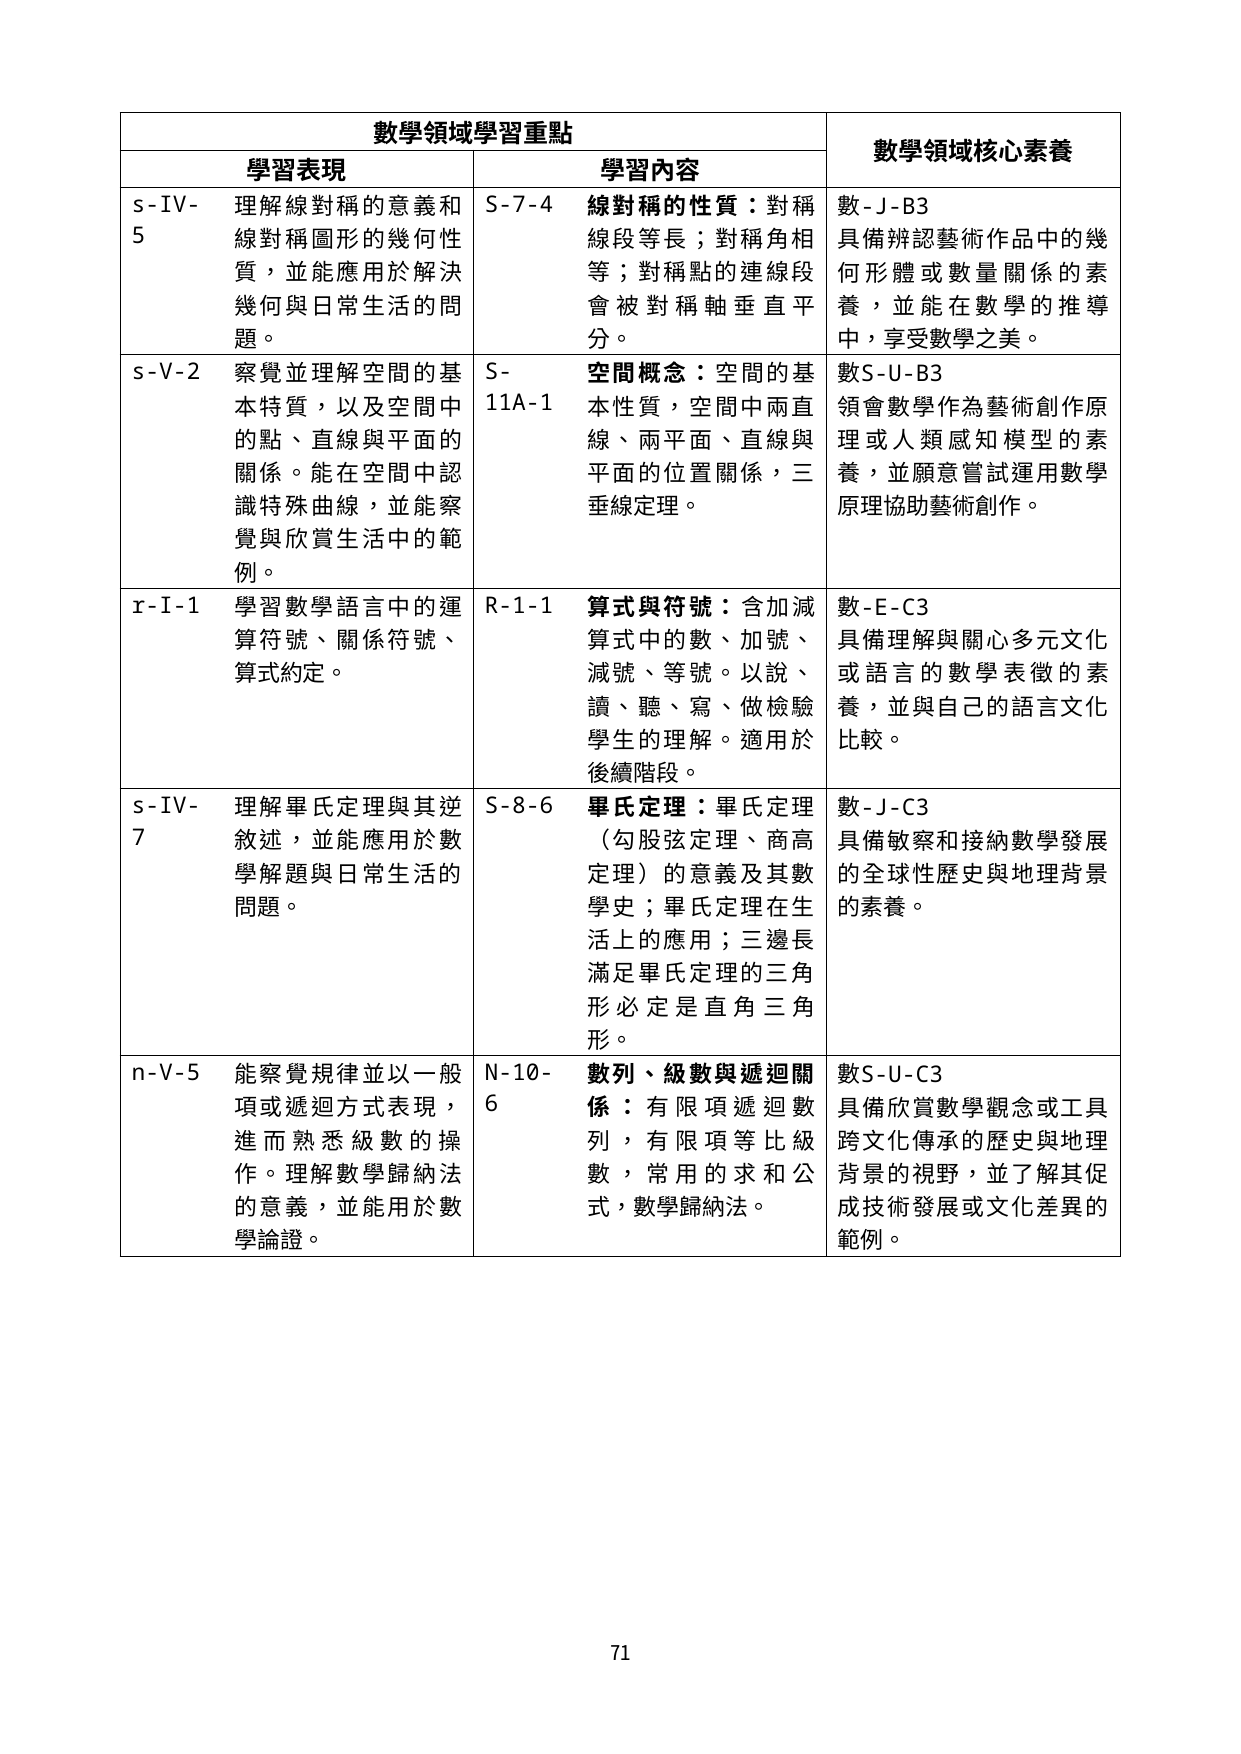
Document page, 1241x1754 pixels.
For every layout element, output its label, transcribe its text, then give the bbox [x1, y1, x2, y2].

table_cell N-10-6 [474, 1056, 576, 1256]
table_cell S-8-6 [474, 789, 576, 1055]
table_cell 算式與符號：含加減算式中的數、加號、減號、等號。以說、讀、聽、寫、做檢驗學生的理解。適用於後續階段。 [576, 589, 826, 788]
table_cell s-IV-7 [121, 789, 223, 1055]
table_cell r-I-1 [121, 589, 223, 788]
table_header 數學領域核心素養 [827, 113, 1120, 187]
table_cell 理解線對稱的意義和線對稱圖形的幾何性質，並能應用於解決幾何與日常生活的問題。 [223, 188, 473, 354]
table_cell 畢氏定理：畢氏定理（勾股弦定理、商高定理）的意義及其數學史；畢氏定理在生活上的應用；三邊長滿足畢氏定理的三角形必定是直角三角形。 [576, 789, 826, 1055]
table_cell 察覺並理解空間的基本特質，以及空間中的點、直線與平面的關係。能在空間中認識特殊曲線，並能察覺與欣賞生活中的範例。 [223, 355, 473, 588]
table_header 數學領域學習重點 [121, 113, 826, 149]
table_cell n-V-5 [121, 1056, 223, 1256]
table_cell 數-J-C3 具備敏察和接納數學發展的全球性歷史與地理背景的素養。 [827, 789, 1120, 1055]
table_cell 學習內容 [474, 151, 826, 187]
table_cell S-11A-1 [474, 355, 576, 588]
table_cell s-V-2 [121, 355, 223, 588]
table_cell 學習表現 [121, 151, 473, 187]
table_cell s-IV-5 [121, 188, 223, 354]
table_cell 學習數學語言中的運算符號、關係符號、算式約定。 [223, 589, 473, 788]
table_cell 理解畢氏定理與其逆敘述，並能應用於數學解題與日常生活的問題。 [223, 789, 473, 1055]
table_cell 數S-U-B3 領會數學作為藝術創作原理或人類感知模型的素養，並願意嘗試運用數學原理協助藝術創作。 [827, 355, 1120, 588]
table_cell 線對稱的性質：對稱線段等長；對稱角相等；對稱點的連線段會被對稱軸垂直平分。 [576, 188, 826, 354]
table_cell R-1-1 [474, 589, 576, 788]
table_cell 能察覺規律並以一般項或遞迴方式表現，進而熟悉級數的操作。理解數學歸納法的意義，並能用於數學論證。 [223, 1056, 473, 1256]
table_cell 數S-U-C3 具備欣賞數學觀念或工具跨文化傳承的歷史與地理背景的視野，並了解其促成技術發展或文化差異的範例。 [827, 1056, 1120, 1256]
table_cell 數-E-C3 具備理解與關心多元文化或語言的數學表徵的素養，並與自己的語言文化比較。 [827, 589, 1120, 788]
table_cell 空間概念：空間的基本性質，空間中兩直線、兩平面、直線與平面的位置關係，三垂線定理。 [576, 355, 826, 588]
table_cell 數列、級數與遞迴關係：有限項遞迴數列，有限項等比級數，常用的求和公式，數學歸納法。 [576, 1056, 826, 1256]
table_cell S-7-4 [474, 188, 576, 354]
table_cell 數-J-B3 具備辨認藝術作品中的幾何形體或數量關係的素養，並能在數學的推導中，享受數學之美。 [827, 188, 1120, 354]
